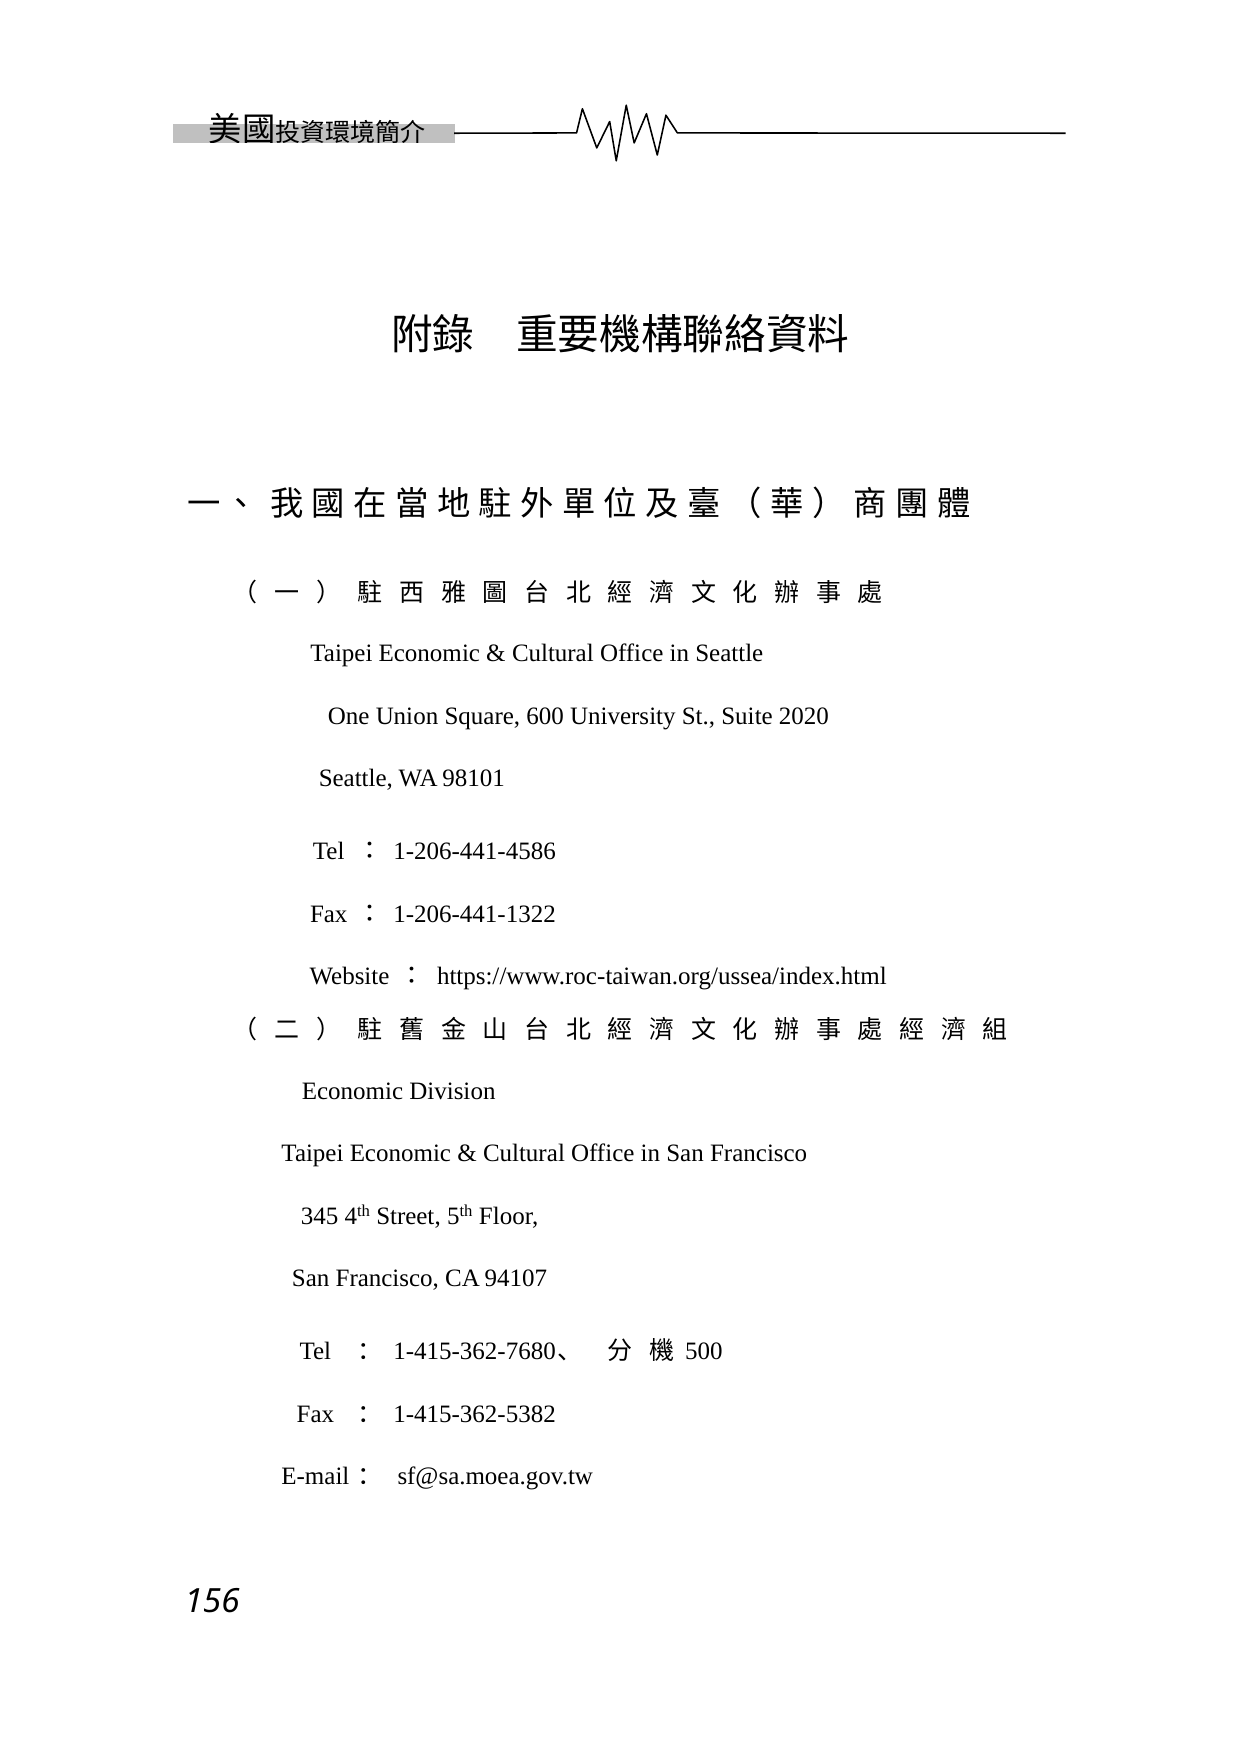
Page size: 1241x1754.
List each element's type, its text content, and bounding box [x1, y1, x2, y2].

text Tel：1-206-441-4586 [281, 799, 1058, 861]
text Taipei Economic & Cultural Office in Seattle [281, 611, 1058, 674]
text Fax：1-206-441-1322 [281, 861, 1058, 924]
text 附錄 重要機構聯絡資料 [183, 290, 1058, 352]
text Fax：1-415-362-5382 [207, 1361, 1058, 1424]
text E-mail：sf@sa.moea.gov.tw [207, 1424, 1058, 1486]
text Economic Division [207, 1049, 1058, 1111]
text Taipei Economic & Cultural Office in San Francisco [207, 1111, 1058, 1174]
text One Union Square, 600 University St., Suite 2020 [281, 674, 1058, 736]
text 345 4th Street, 5th Floor, [207, 1174, 1058, 1236]
text （二）駐舊金山台北經濟文化辦事處經濟組 [207, 986, 1058, 1049]
text Seattle, WA 98101 [281, 736, 1058, 799]
text San Francisco, CA 94107 [207, 1236, 1058, 1299]
text Website：https://www.roc-taiwan.org/ussea/index.html [281, 924, 1058, 986]
text 一、我國在當地駐外單位及臺（華）商團體 [183, 459, 1058, 522]
text （一）駐西雅圖台北經濟文化辦事處 [207, 549, 1058, 611]
text Tel：1-415-362-7680、分機500 [207, 1299, 1058, 1361]
